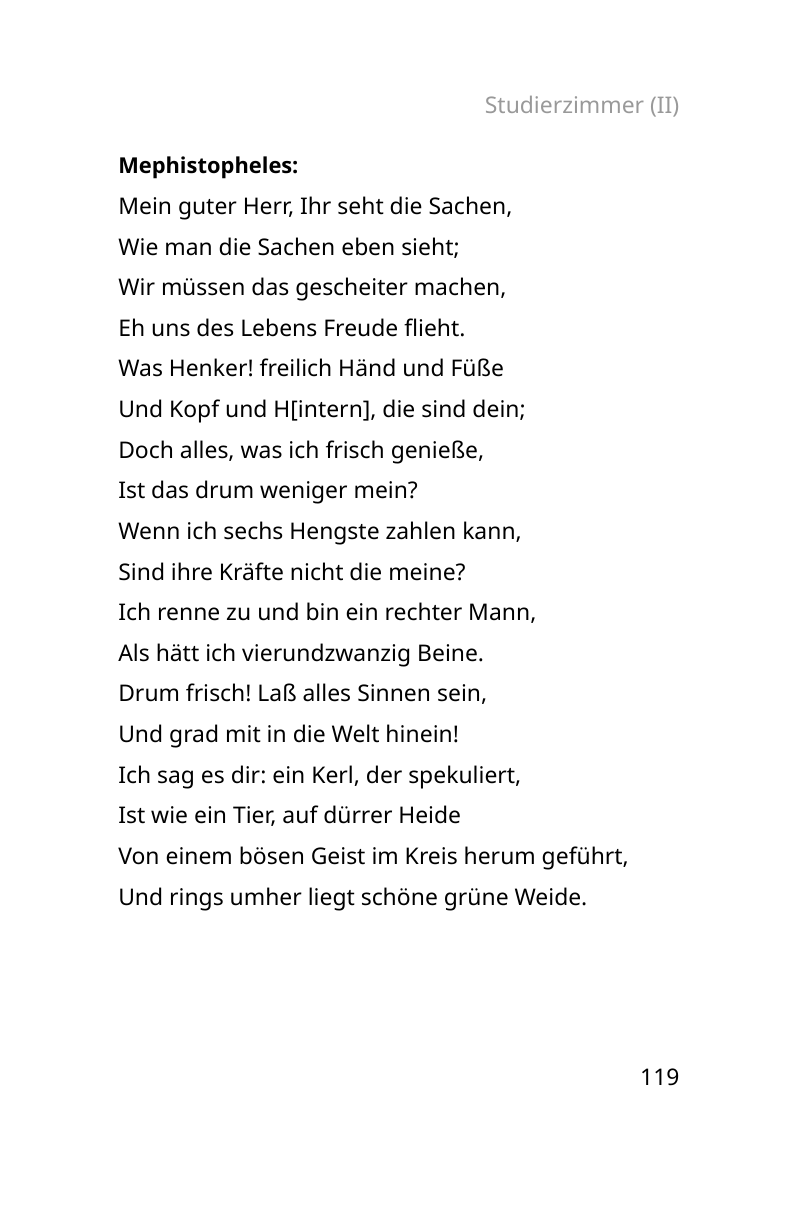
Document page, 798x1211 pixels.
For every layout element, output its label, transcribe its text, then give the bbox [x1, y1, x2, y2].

text Mephistopheles: Mein guter Herr, Ihr seht die Sachen, Wie man die Sachen eben sieht; Wir müssen das gescheiter machen, Eh uns des Lebens Freude flieht. Was Henker! freilich Händ und Füße Und Kopf und H[intern], die sind dein; Doch alles, was ich frisch genieße, Ist das drum weniger mein? Wenn ich sechs Hengste zahlen kann, Sind ihre Kräfte nicht die meine? Ich renne zu und bin ein rechter Mann, Als hätt ich vierundzwanzig Beine. Drum frisch! Laß alles Sinnen sein, Und grad mit in die Welt hinein! Ich sag es dir: ein Kerl, der spekuliert, Ist wie ein Tier, auf dürrer Heide Von einem bösen Geist im Kreis herum geführt, Und rings umher liegt schöne grüne Weide. [118, 149, 679, 912]
